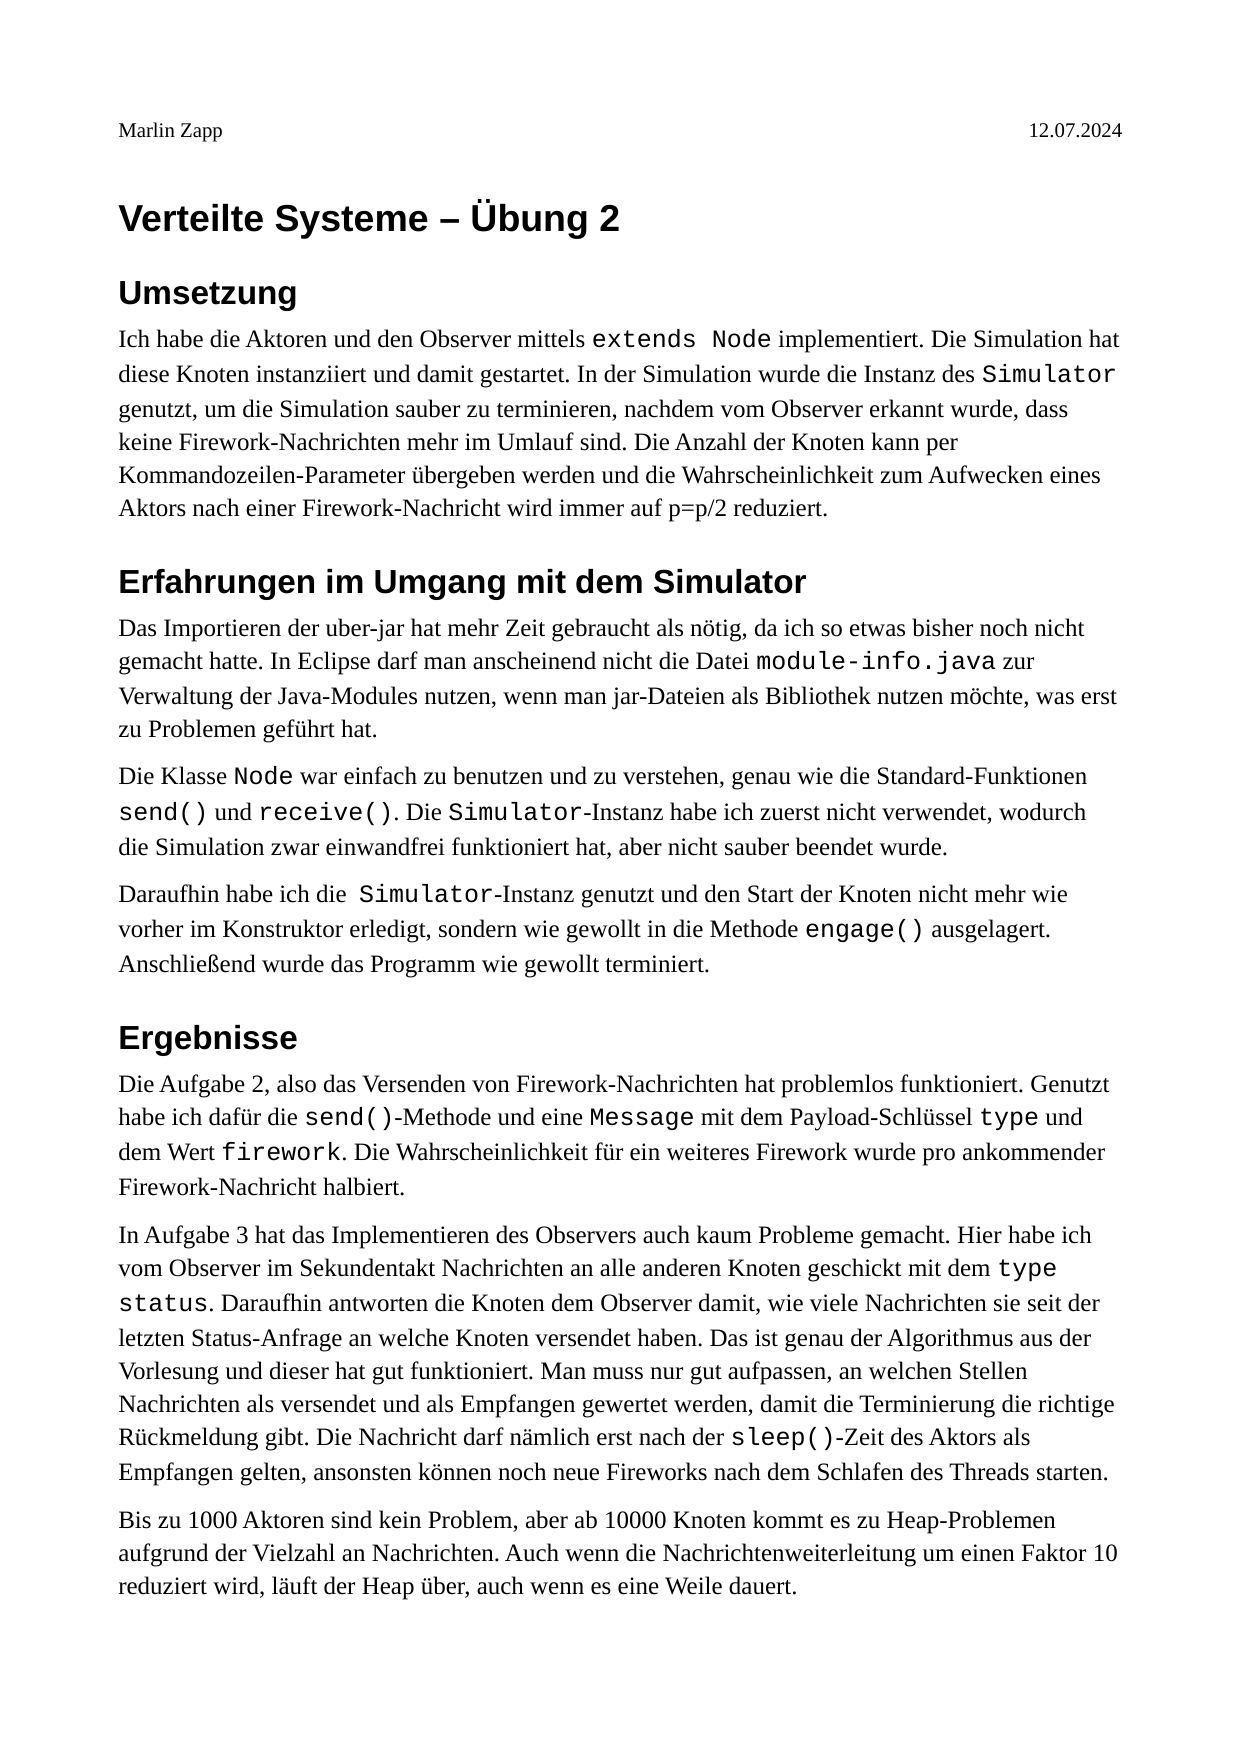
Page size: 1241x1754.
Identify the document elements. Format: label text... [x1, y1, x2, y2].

text In Aufgabe 3 hat das Implementieren des Observers auch kaum Probleme gemacht. Hier habe ich vom Observer im Sekundentakt Nachrichten an alle anderen Knoten geschickt mit dem type status. Daraufhin antworten die Knoten dem Observer damit, wie viele Nachrichten sie seit der letzten Status-Anfrage an welche Knoten versendet haben. Das ist genau der Algorithmus aus der Vorlesung und dieser hat gut funktioniert. Man muss nur gut aufpassen, an welchen Stellen Nachrichten als versendet und als Empfangen gewertet werden, damit die Terminierung die richtige Rückmeldung gibt. Die Nachricht darf nämlich erst nach der sleep()-Zeit des Aktors als Empfangen gelten, ansonsten können noch neue Fireworks nach dem Schlafen des Threads starten. [118, 1220, 1122, 1486]
subtitle Verteilte Systeme – Übung 2 [118, 197, 1122, 240]
text Das Importieren der uber-jar hat mehr Zeit gebraucht als nötig, da ich so etwas bisher noch nicht gemacht hatte. In Eclipse darf man anscheinend nicht die Datei module-info.java zur Verwaltung der Java-Modules nutzen, wenn man jar-Dateien als Bibliothek nutzen möchte, was erst zu Problemen geführt hat. [118, 613, 1122, 743]
subtitle Ergebnisse [118, 1018, 1122, 1056]
text Die Klasse Node war einfach zu benutzen und zu verstehen, genau wie die Standard-Funktionen send() und receive(). Die Simulator-Instanz habe ich zuerst nicht verwendet, wodurch die Simulation zwar einwandfrei funktioniert hat, aber nicht sauber beendet wurde. [118, 761, 1122, 860]
text Bis zu 1000 Aktoren sind kein Problem, aber ab 10000 Knoten kommt es zu Heap-Problemen aufgrund der Vielzahl an Nachrichten. Auch wenn die Nachrichtenweiterleitung um einen Faktor 10 reduziert wird, läuft der Heap über, auch wenn es eine Weile dauert. [118, 1505, 1122, 1599]
text Daraufhin habe ich die Simulator-Instanz genutzt und den Start der Knoten nicht mehr wie vorher im Konstruktor erledigt, sondern wie gewollt in die Methode engage() ausgelagert. Anschließend wurde das Programm wie gewollt terminiert. [118, 879, 1122, 978]
subtitle Umsetzung [118, 273, 1122, 312]
text Ich habe die Aktoren und den Observer mittels extends Node implementiert. Die Simulation hat diese Knoten instanziiert und damit gestartet. In der Simulation wurde die Instanz des Simulator genutzt, um die Simulation sauber zu terminieren, nachdem vom Observer erkannt wurde, dass keine Firework-Nachrichten mehr im Umlauf sind. Die Anzahl der Knoten kann per Kommandozeilen-Parameter übergeben werden und die Wahrscheinlichkeit zum Aufwecken eines Aktors nach einer Firework-Nachricht wird immer auf p=p/2 reduziert. [118, 324, 1122, 522]
text Die Aufgabe 2, also das Versenden von Firework-Nachrichten hat problemlos funktioniert. Genutzt habe ich dafür die send()-Methode und eine Message mit dem Payload-Schlüssel type und dem Wert firework. Die Wahrscheinlichkeit für ein weiteres Firework wurde pro ankommender Firework-Nachricht halbiert. [118, 1069, 1122, 1201]
subtitle Erfahrungen im Umgang mit dem Simulator [118, 562, 1122, 600]
